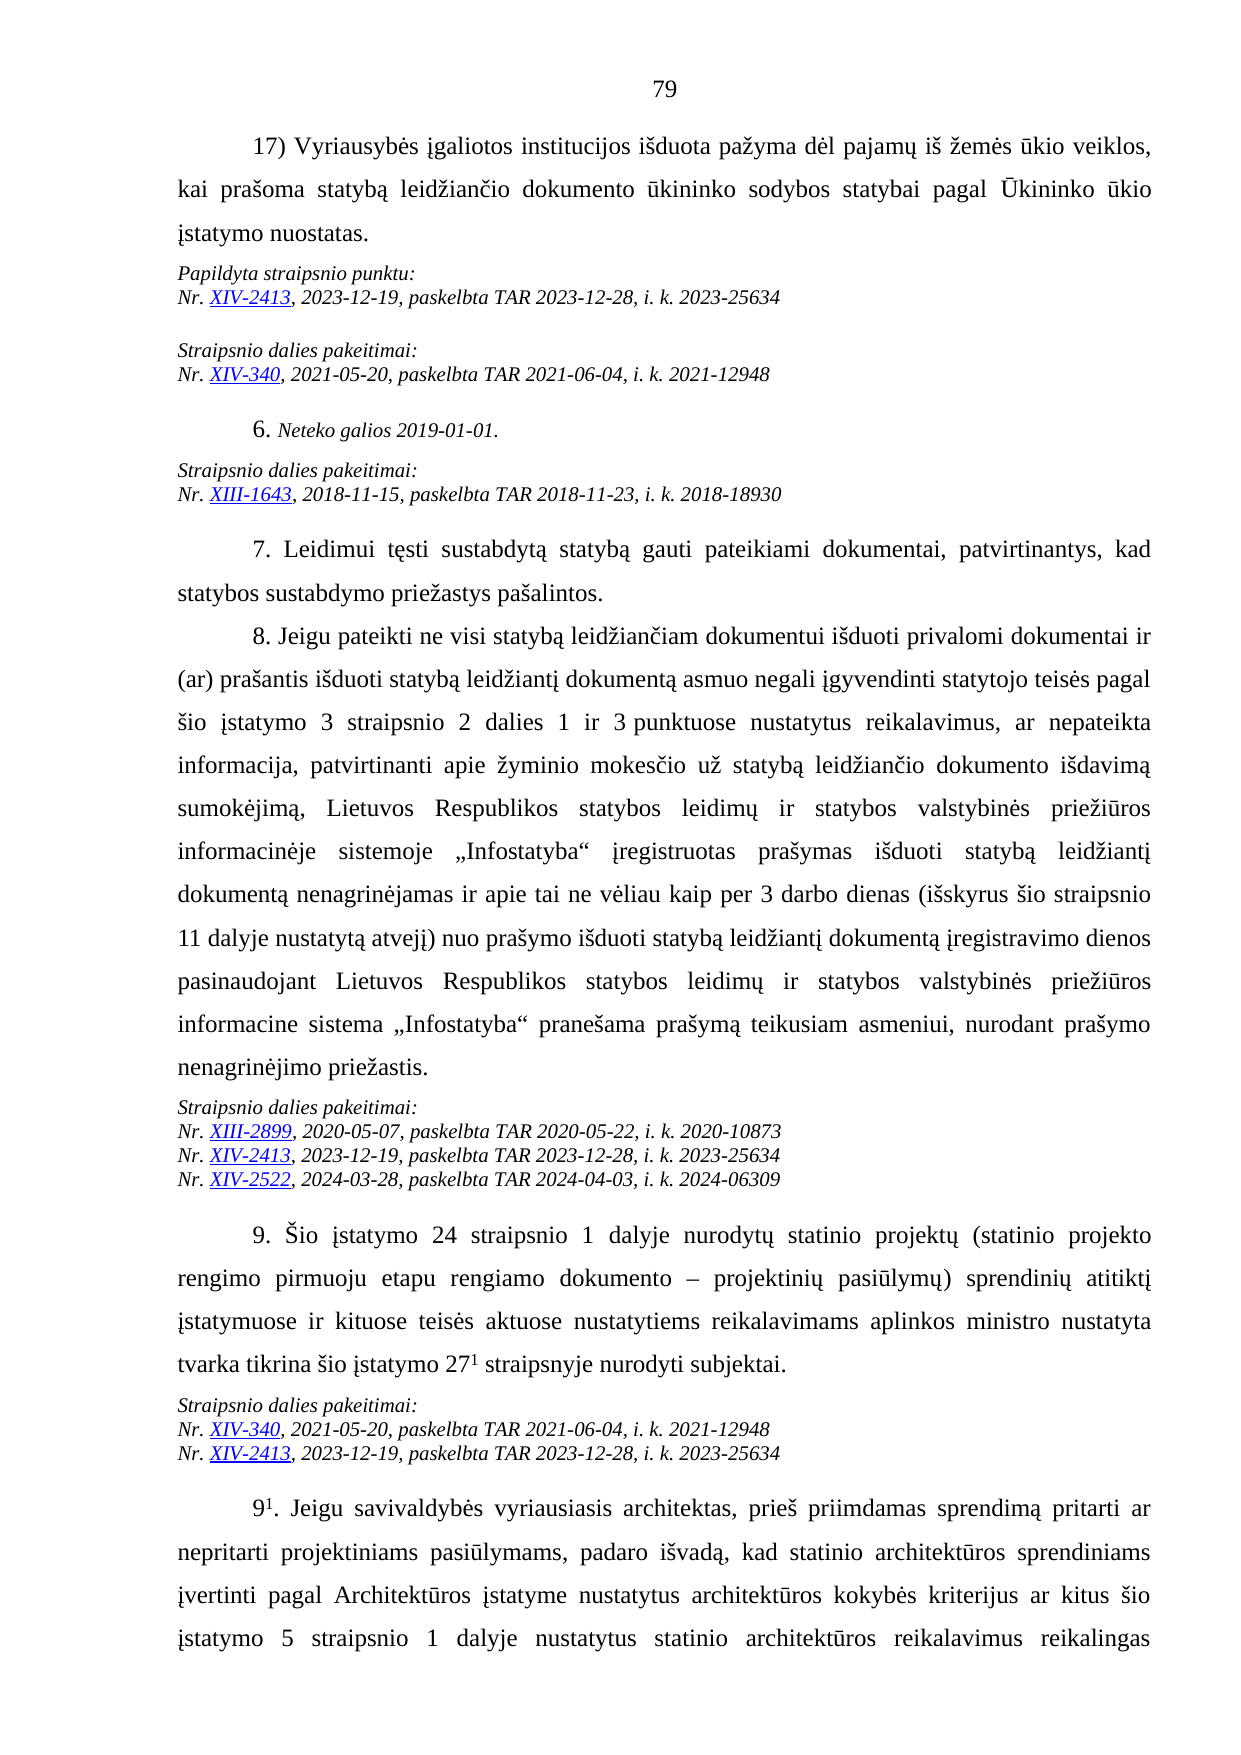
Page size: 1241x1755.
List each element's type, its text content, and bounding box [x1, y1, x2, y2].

text Nr. XIV-2413, 2023-12-19, paskelbta TAR 2023-12-28, i. k. 2023-25634 [177, 285, 1152, 309]
text 91. Jeigu savivaldybės vyriausiasis architektas, prieš priimdamas sprendimą pritarti ar nepritarti projektiniams pasiūlymams, padaro išvadą, kad statinio architektūros sprendiniams įvertinti pagal Architektūros įstatyme nustatytus architektūros kokybės kriterijus ar kitus šio įstatymo 5 straipsnio 1 dalyje nustatytus statinio architektūros reikalavimus reikalingas [177, 1493, 1152, 1652]
text Straipsnio dalies pakeitimai: [177, 458, 1152, 482]
text Nr. XIV-2413, 2023-12-19, paskelbta TAR 2023-12-28, i. k. 2023-25634 [177, 1143, 1152, 1167]
text Straipsnio dalies pakeitimai: [177, 1095, 1152, 1119]
text Nr. XIV-2522, 2024-03-28, paskelbta TAR 2024-04-03, i. k. 2024-06309 [177, 1167, 1152, 1191]
text Papildyta straipsnio punktu: [177, 261, 1152, 285]
text 8. Jeigu pateikti ne visi statybą leidžiančiam dokumentui išduoti privalomi dokumentai ir (ar) prašantis išduoti statybą leidžiantį dokumentą asmuo negali įgyvendinti statytojo teisės pagal šio įstatymo 3 straipsnio 2 dalies 1 ir 3 punktuose nustatytus reikalavimus, ar nepateikta informacija, patvirtinanti apie žyminio mokesčio už statybą leidžiančio dokumento išdavimą sumokėjimą, Lietuvos Respublikos statybos leidimų ir statybos valstybinės priežiūros informacinėje sistemoje „Infostatyba“ įregistruotas prašymas išduoti statybą leidžiantį dokumentą nenagrinėjamas ir apie tai ne vėliau kaip per 3 darbo dienas (išskyrus šio straipsnio 11 dalyje nustatytą atvejį) nuo prašymo išduoti statybą leidžiantį dokumentą įregistravimo dienos pasinaudojant Lietuvos Respublikos statybos leidimų ir statybos valstybinės priežiūros informacine sistema „Infostatyba“ pranešama prašymą teikusiam asmeniui, nurodant prašymo nenagrinėjimo priežastis. [177, 621, 1152, 1081]
text Nr. XIV-340, 2021-05-20, paskelbta TAR 2021-06-04, i. k. 2021-12948 [177, 1417, 1152, 1441]
text Nr. XIII-1643, 2018-11-15, paskelbta TAR 2018-11-23, i. k. 2018-18930 [177, 482, 1152, 506]
text Nr. XIII-2899, 2020-05-07, paskelbta TAR 2020-05-22, i. k. 2020-10873 [177, 1119, 1152, 1143]
text Nr. XIV-2413, 2023-12-19, paskelbta TAR 2023-12-28, i. k. 2023-25634 [177, 1441, 1152, 1465]
text Nr. XIV-340, 2021-05-20, paskelbta TAR 2021-06-04, i. k. 2021-12948 [177, 362, 1152, 386]
text 17) Vyriausybės įgaliotos institucijos išduota pažyma dėl pajamų iš žemės ūkio veiklos, kai prašoma statybą leidžiančio dokumento ūkininko sodybos statybai pagal Ūkininko ūkio įstatymo nuostatas. [177, 131, 1152, 246]
text Straipsnio dalies pakeitimai: [177, 1393, 1152, 1417]
text 6. Neteko galios 2019-01-01. [177, 414, 1152, 443]
text 7. Leidimui tęsti sustabdytą statybą gauti pateikiami dokumentai, patvirtinantys, kad statybos sustabdymo priežastys pašalintos. [177, 534, 1152, 606]
text Straipsnio dalies pakeitimai: [177, 338, 1152, 362]
text 9. Šio įstatymo 24 straipsnio 1 dalyje nurodytų statinio projektų (statinio projekto rengimo pirmuoju etapu rengiamo dokumento – projektinių pasiūlymų) sprendinių atitiktį įstatymuose ir kituose teisės aktuose nustatytiems reikalavimams aplinkos ministro nustatyta tvarka tikrina šio įstatymo 271 straipsnyje nurodyti subjektai. [177, 1220, 1152, 1378]
